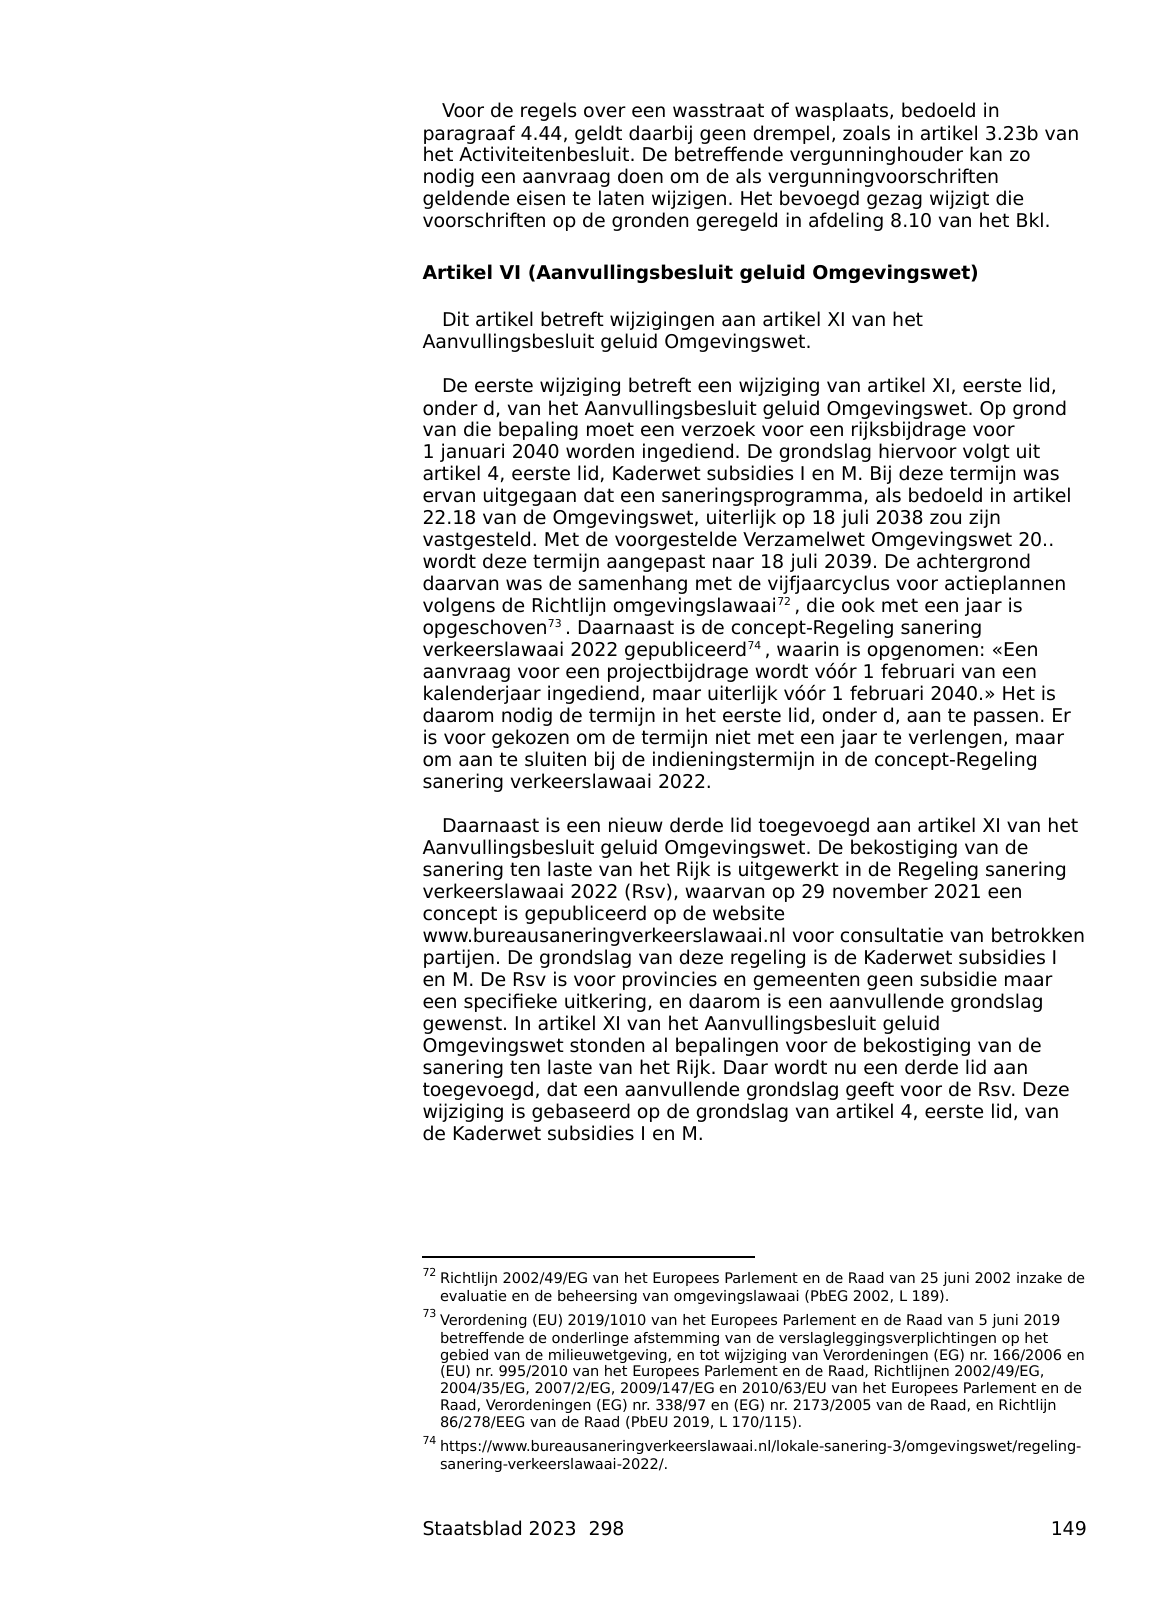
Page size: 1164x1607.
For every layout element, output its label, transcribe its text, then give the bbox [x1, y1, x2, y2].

text Verordening (EU) 2019/1010 van het Europees Parlement en de Raad van 5 juni 2019 betreffende de onderlinge afstemming van de verslagleggingsverplichtingen op het gebied van de milieuwetgeving, en tot wijziging van Verordeningen (EG) nr. 166/2006 en (EU) nr. 995/2010 van het Europees Parlement en de Raad, Richtlijnen 2002/49/EG, 2004/35/EG, 2007/2/EG, 2009/147/EG en 2010/63/EU van het Europees Parlement en de Raad, Verordeningen (EG) nr. 338/97 en (EG) nr. 2173/2005 van de Raad, en Richtlijn 86/278/EEG van de Raad (PbEU 2019, L 170/115). [422, 1308, 1087, 1431]
text https://www.bureausaneringverkeerslawaai.nl/lokale-sanering-3/omgevingswet/regeling-sanering-verkeerslawaai-2022/. [422, 1434, 1087, 1473]
text Voor de regels over een wasstraat of wasplaats, bedoeld in paragraaf 4.44, geldt daarbij geen drempel, zoals in artikel 3.23b van het Activiteitenbesluit. De betreffende vergunninghouder kan zo nodig een aanvraag doen om de als vergunningvoorschriften geldende eisen te laten wijzigen. Het bevoegd gezag wijzigt die voorschriften op de gronden geregeld in afdeling 8.10 van het Bkl. [422, 100, 1087, 232]
text Daarnaast is een nieuw derde lid toegevoegd aan artikel XI van het Aanvullingsbesluit geluid Omgevingswet. De bekostiging van de sanering ten laste van het Rijk is uitgewerkt in de Regeling sanering verkeerslawaai 2022 (Rsv), waarvan op 29 november 2021 een concept is gepubliceerd op de website www.bureausaneringverkeerslawaai.nl voor consultatie van betrokken partijen. De grondslag van deze regeling is de Kaderwet subsidies I en M. De Rsv is voor provincies en gemeenten geen subsidie maar een specifieke uitkering, en daarom is een aanvullende grondslag gewenst. In artikel XI van het Aanvullingsbesluit geluid Omgevingswet stonden al bepalingen voor de bekostiging van de sanering ten laste van het Rijk. Daar wordt nu een derde lid aan toegevoegd, dat een aanvullende grondslag geeft voor de Rsv. Deze wijziging is gebaseerd op de grondslag van artikel 4, eerste lid, van de Kaderwet subsidies I en M. [422, 815, 1087, 1145]
text De eerste wijziging betreft een wijziging van artikel XI, eerste lid, onder d, van het Aanvullingsbesluit geluid Omgevingswet. Op grond van die bepaling moet een verzoek voor een rijksbijdrage voor 1 januari 2040 worden ingediend. De grondslag hiervoor volgt uit artikel 4, eerste lid, Kaderwet subsidies I en M. Bij deze termijn was ervan uitgegaan dat een saneringsprogramma, als bedoeld in artikel 22.18 van de Omgevingswet, uiterlijk op 18 juli 2038 zou zijn vastgesteld. Met de voorgestelde Verzamelwet Omgevingswet 20.. wordt deze termijn aangepast naar 18 juli 2039. De achtergrond daarvan was de samenhang met de vijfjaarcyclus voor actieplannen volgens de Richtlijn omgevingslawaai, die ook met een jaar is opgeschoven. Daarnaast is de concept-Regeling sanering verkeerslawaai 2022 gepubliceerd, waarin is opgenomen: «Een aanvraag voor een projectbijdrage wordt vóór 1 februari van een kalenderjaar ingediend, maar uiterlijk vóór 1 februari 2040.» Het is daarom nodig de termijn in het eerste lid, onder d, aan te passen. Er is voor gekozen om de termijn niet met een jaar te verlengen, maar om aan te sluiten bij de indieningstermijn in de concept-Regeling sanering verkeerslawaai 2022. [422, 375, 1087, 793]
text Richtlĳn 2002/49/EG van het Europees Parlement en de Raad van 25 juni 2002 inzake de evaluatie en de beheersing van omgevingslawaai (PbEG 2002, L 189). [422, 1266, 1087, 1305]
subtitle Artikel VI (Aanvullingsbesluit geluid Omgevingswet) [422, 262, 1087, 284]
text Dit artikel betreft wijzigingen aan artikel XI van het Aanvullingsbesluit geluid Omgevingswet. [422, 309, 1087, 353]
